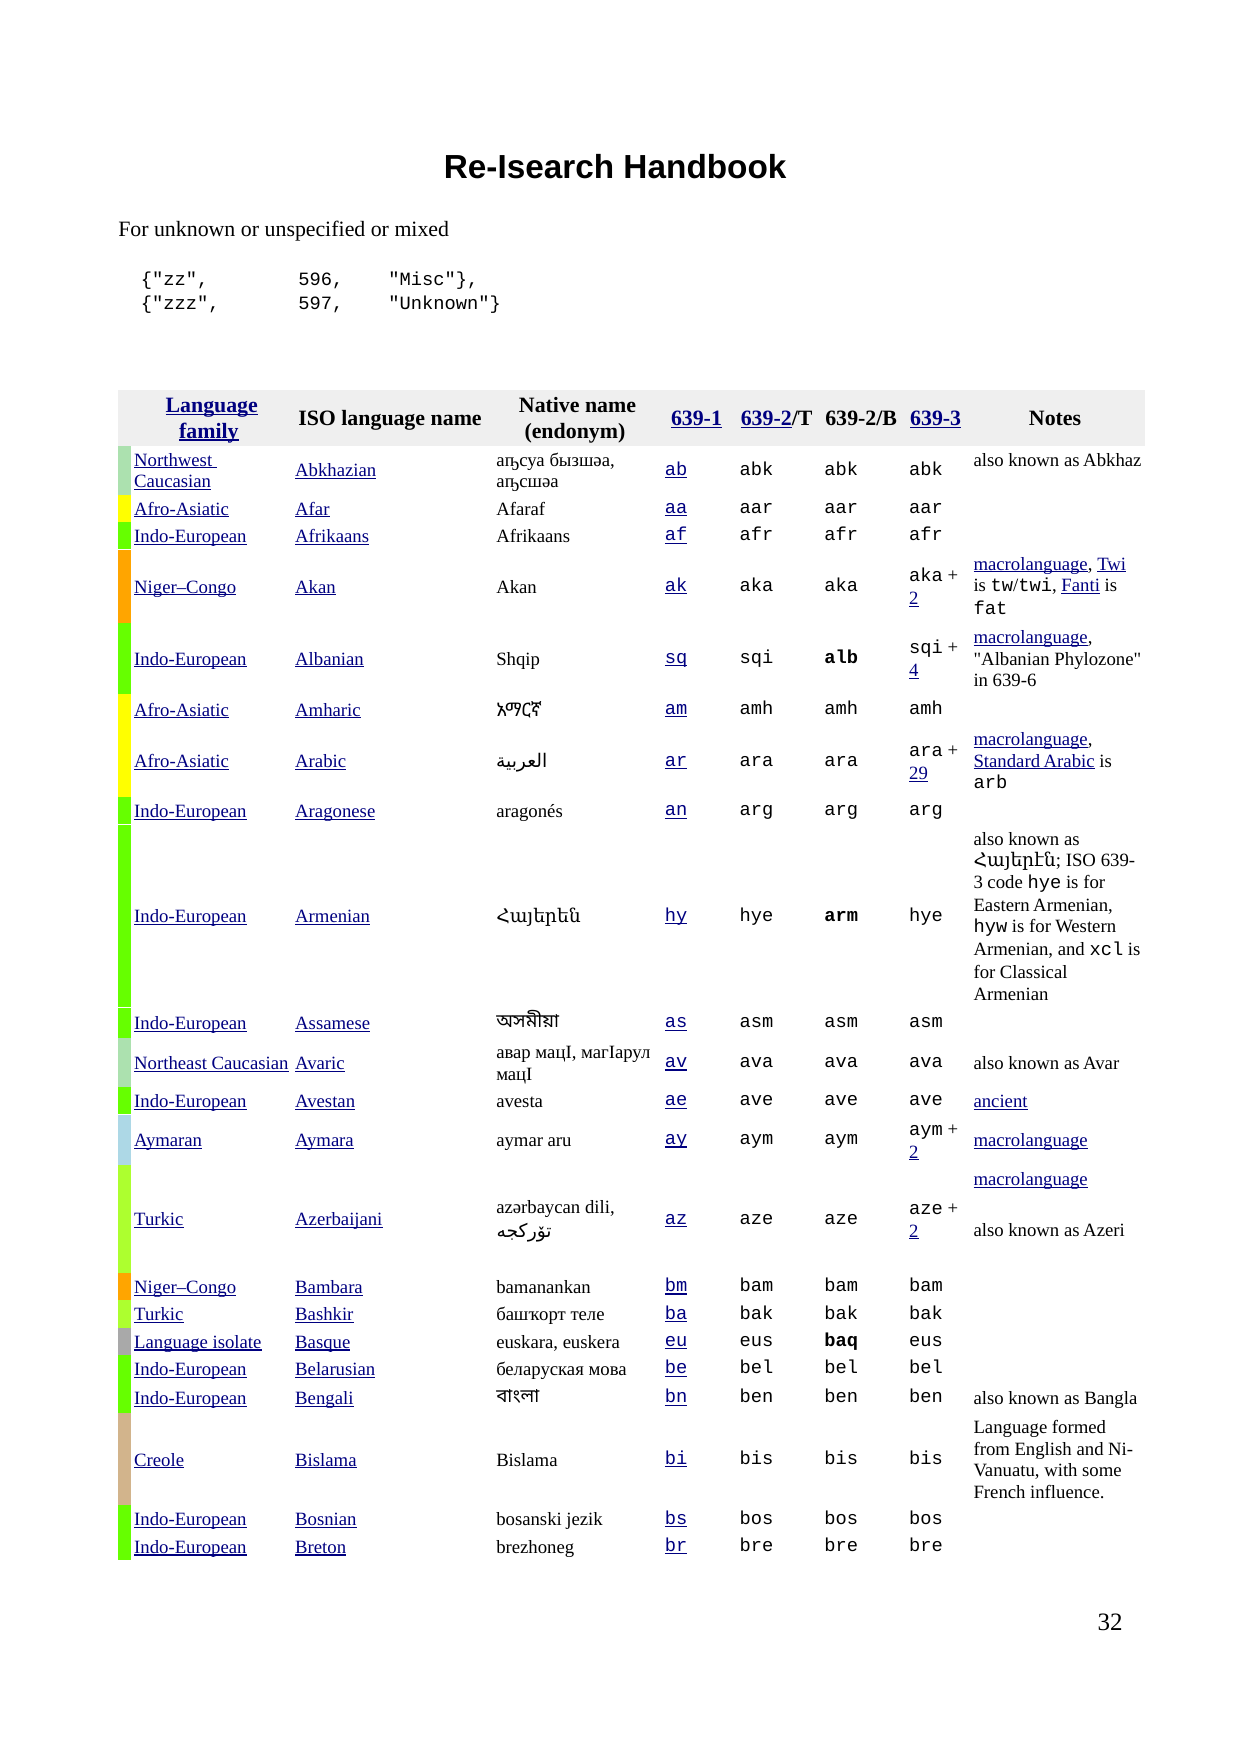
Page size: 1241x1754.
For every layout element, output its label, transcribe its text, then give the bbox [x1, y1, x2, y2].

table_cell aka + 2 [906, 550, 970, 623]
table_cell bel [906, 1355, 970, 1383]
table_cell [118, 1165, 131, 1273]
table_cell Language formed from English and Ni-Vanuatu, with some French influence. [970, 1413, 1145, 1505]
table_cell baq [821, 1328, 906, 1355]
table_cell aze [821, 1165, 906, 1273]
table_cell amh [736, 694, 821, 725]
table_cell ava [906, 1038, 970, 1087]
table_cell asm [736, 1008, 821, 1038]
table_cell sqi + 4 [906, 623, 970, 694]
table_cell ave [736, 1087, 821, 1114]
table_cell be [662, 1355, 736, 1383]
table_cell aym [736, 1115, 821, 1165]
table_cell macrolanguage also known as Azeri [970, 1165, 1145, 1273]
table_cell Indo-European [131, 1505, 292, 1533]
table_cell ay [662, 1115, 736, 1165]
table_cell Indo-European [131, 1087, 292, 1114]
table_cell Avestan [292, 1087, 493, 1114]
table_cell Bashkir [292, 1300, 493, 1328]
table_cell arm [821, 825, 906, 1007]
table_cell aar [821, 495, 906, 522]
table_cell bam [906, 1273, 970, 1300]
table_cell Indo-European [131, 1533, 292, 1560]
table_cell aar [906, 495, 970, 522]
table_cell አማርኛ [493, 694, 662, 725]
table_header 639-2/T [736, 390, 821, 446]
table_cell bis [736, 1413, 821, 1505]
table_cell Assamese [292, 1008, 493, 1038]
table_cell afr [821, 522, 906, 549]
table_cell Afrikaans [493, 522, 662, 549]
table_cell ave [906, 1087, 970, 1114]
table_cell Arabic [292, 725, 493, 797]
table_cell bm [662, 1273, 736, 1300]
table_cell Indo-European [131, 1383, 292, 1413]
table_cell [118, 725, 131, 797]
table_cell ava [736, 1038, 821, 1087]
table_cell [970, 1328, 1145, 1355]
table_cell aym + 2 [906, 1115, 970, 1165]
table_cell [118, 694, 131, 725]
table_header 639-2/B [821, 390, 906, 446]
table_cell Indo-European [131, 825, 292, 1007]
table_cell bosanski jezik [493, 1505, 662, 1533]
table_cell aze + 2 [906, 1165, 970, 1273]
table_cell hy [662, 825, 736, 1007]
table_cell amh [906, 694, 970, 725]
table_cell sq [662, 623, 736, 694]
table_cell Shqip [493, 623, 662, 694]
text For unknown or unspecified or mixed [118, 216, 1122, 241]
table_cell Indo-European [131, 1355, 292, 1383]
table_cell Akan [493, 550, 662, 623]
table_cell aragonés [493, 797, 662, 824]
table_cell bos [906, 1505, 970, 1533]
table_cell [118, 623, 131, 694]
table_cell [970, 1273, 1145, 1300]
table_cell Indo-European [131, 1008, 292, 1038]
table_cell arg [736, 797, 821, 824]
table_cell Indo-European [131, 522, 292, 549]
table_cell bre [821, 1533, 906, 1560]
table_cell arg [906, 797, 970, 824]
table_cell [970, 797, 1145, 824]
table_cell Northeast Caucasian [131, 1038, 292, 1087]
table_cell br [662, 1533, 736, 1560]
table_cell bam [736, 1273, 821, 1300]
table_header 639-1 [662, 390, 736, 446]
table_cell [118, 1008, 131, 1038]
table_cell [118, 446, 131, 495]
table_cell eus [906, 1328, 970, 1355]
table_cell [118, 1355, 131, 1383]
table_cell bos [736, 1505, 821, 1533]
table_cell bel [821, 1355, 906, 1383]
table_cell [118, 1505, 131, 1533]
table_cell abk [821, 446, 906, 495]
table_cell ar [662, 725, 736, 797]
table_cell Armenian [292, 825, 493, 1007]
table_cell [970, 495, 1145, 522]
text {"zz", 596, "Misc"}, [118, 269, 1122, 291]
table_cell Niger–Congo [131, 550, 292, 623]
table_cell Bislama [493, 1413, 662, 1505]
table_header Language family [131, 390, 292, 446]
table_cell [118, 1087, 131, 1114]
table_header ISO language name [292, 390, 493, 446]
table_cell bn [662, 1383, 736, 1413]
table_cell bos [821, 1505, 906, 1533]
table_cell ben [821, 1383, 906, 1413]
table_cell also known as Bangla [970, 1383, 1145, 1413]
table_cell as [662, 1008, 736, 1038]
table_cell العربية [493, 725, 662, 797]
table_cell Language isolate [131, 1328, 292, 1355]
table_cell Aymaran [131, 1115, 292, 1165]
table_cell аҧсуа бызшәа, аҧсшәа [493, 446, 662, 495]
table_cell aka [736, 550, 821, 623]
table_cell ab [662, 446, 736, 495]
table_cell Albanian [292, 623, 493, 694]
table_cell ben [906, 1383, 970, 1413]
table_cell bre [736, 1533, 821, 1560]
table_cell am [662, 694, 736, 725]
table_cell Niger–Congo [131, 1273, 292, 1300]
table_cell Indo-European [131, 623, 292, 694]
table_cell also known as Հայերէն; ISO 639-3 code hye is for Eastern Armenian, hyw is for Western Armenian, and xcl is for Classical Armenian [970, 825, 1145, 1007]
table_cell Basque [292, 1328, 493, 1355]
table_cell Turkic [131, 1300, 292, 1328]
table_cell arg [821, 797, 906, 824]
table_cell bak [821, 1300, 906, 1328]
table_cell macrolanguage, Standard Arabic is arb [970, 725, 1145, 797]
table_cell Afaraf [493, 495, 662, 522]
table_cell [118, 1300, 131, 1328]
table_cell eus [736, 1328, 821, 1355]
table_cell alb [821, 623, 906, 694]
table_cell az [662, 1165, 736, 1273]
table_cell also known as Avar [970, 1038, 1145, 1087]
table_cell [970, 1355, 1145, 1383]
table_cell afr [736, 522, 821, 549]
table_cell Aragonese [292, 797, 493, 824]
table_cell [118, 797, 131, 824]
table_cell авар мацӀ, магӀарул мацӀ [493, 1038, 662, 1087]
table_cell bis [906, 1413, 970, 1505]
table_cell Turkic [131, 1165, 292, 1273]
table_cell [118, 1038, 131, 1087]
table_cell also known as Abkhaz [970, 446, 1145, 495]
table_cell Indo-European [131, 797, 292, 824]
table_cell sqi [736, 623, 821, 694]
table_cell bis [821, 1413, 906, 1505]
table_cell Afro-Asiatic [131, 725, 292, 797]
table_cell Bislama [292, 1413, 493, 1505]
table_cell Azerbaijani [292, 1165, 493, 1273]
table_cell Aymara [292, 1115, 493, 1165]
table_cell azərbaycan dili, تۆرکجه [493, 1165, 662, 1273]
table_header Native name (endonym) [493, 390, 662, 446]
table_cell [118, 1533, 131, 1560]
table_cell bre [906, 1533, 970, 1560]
table_cell abk [906, 446, 970, 495]
table_cell asm [906, 1008, 970, 1038]
table_cell aka [821, 550, 906, 623]
table_header 639-3 [906, 390, 970, 446]
table_cell Afro-Asiatic [131, 495, 292, 522]
table_cell ancient [970, 1087, 1145, 1114]
table_cell Northwest Caucasian [131, 446, 292, 495]
table_cell [118, 825, 131, 1007]
table_cell ara [821, 725, 906, 797]
table_cell Afar [292, 495, 493, 522]
table_cell Bambara [292, 1273, 493, 1300]
table_cell eu [662, 1328, 736, 1355]
table_cell беларуская мова [493, 1355, 662, 1383]
table_cell বাংলা [493, 1383, 662, 1413]
table_cell [118, 1273, 131, 1300]
table_cell macrolanguage, Twi is tw/twi, Fanti is fat [970, 550, 1145, 623]
table_cell euskara, euskera [493, 1328, 662, 1355]
table_cell Afrikaans [292, 522, 493, 549]
table_cell ara [736, 725, 821, 797]
table_header [118, 390, 131, 446]
table_cell Bosnian [292, 1505, 493, 1533]
table_cell Avaric [292, 1038, 493, 1087]
table_cell [970, 1533, 1145, 1560]
table_header Notes [970, 390, 1145, 446]
table_cell [118, 1115, 131, 1165]
table_cell macrolanguage [970, 1115, 1145, 1165]
table_cell hye [906, 825, 970, 1007]
table_cell ava [821, 1038, 906, 1087]
text {"zzz", 597, "Unknown"} [118, 294, 1122, 315]
table_cell Creole [131, 1413, 292, 1505]
table_cell [970, 1300, 1145, 1328]
table_cell brezhoneg [493, 1533, 662, 1560]
table_cell aymar aru [493, 1115, 662, 1165]
table_cell ben [736, 1383, 821, 1413]
table_cell macrolanguage, "Albanian Phylozone" in 639-6 [970, 623, 1145, 694]
table_cell Afro-Asiatic [131, 694, 292, 725]
table_cell avesta [493, 1087, 662, 1114]
table_cell [970, 1008, 1145, 1038]
table_cell bamanankan [493, 1273, 662, 1300]
table_cell asm [821, 1008, 906, 1038]
table_cell an [662, 797, 736, 824]
table_cell [118, 1413, 131, 1505]
table_cell bak [906, 1300, 970, 1328]
table_cell bel [736, 1355, 821, 1383]
table_cell [970, 522, 1145, 549]
table_cell [118, 522, 131, 549]
table_cell ba [662, 1300, 736, 1328]
table_cell amh [821, 694, 906, 725]
table_cell Amharic [292, 694, 493, 725]
table_cell abk [736, 446, 821, 495]
table_cell Abkhazian [292, 446, 493, 495]
table_cell ae [662, 1087, 736, 1114]
table_cell afr [906, 522, 970, 549]
table_cell hye [736, 825, 821, 1007]
table_cell Breton [292, 1533, 493, 1560]
table_cell ave [821, 1087, 906, 1114]
table_cell Belarusian [292, 1355, 493, 1383]
table_cell Bengali [292, 1383, 493, 1413]
table_cell [118, 1328, 131, 1355]
table_cell aar [736, 495, 821, 522]
table_cell aa [662, 495, 736, 522]
table_cell Հայերեն [493, 825, 662, 1007]
table_cell [118, 495, 131, 522]
table_cell bs [662, 1505, 736, 1533]
table_cell [118, 1383, 131, 1413]
table_cell bak [736, 1300, 821, 1328]
table_cell bam [821, 1273, 906, 1300]
table_cell bi [662, 1413, 736, 1505]
table_cell ara + 29 [906, 725, 970, 797]
table_cell af [662, 522, 736, 549]
table_cell [118, 550, 131, 623]
table_cell [970, 694, 1145, 725]
table_cell Akan [292, 550, 493, 623]
table_cell башҡорт теле [493, 1300, 662, 1328]
table_cell ak [662, 550, 736, 623]
table_cell [970, 1505, 1145, 1533]
table_cell অসমীয়া [493, 1008, 662, 1038]
table_cell aze [736, 1165, 821, 1273]
table_cell aym [821, 1115, 906, 1165]
table_cell av [662, 1038, 736, 1087]
